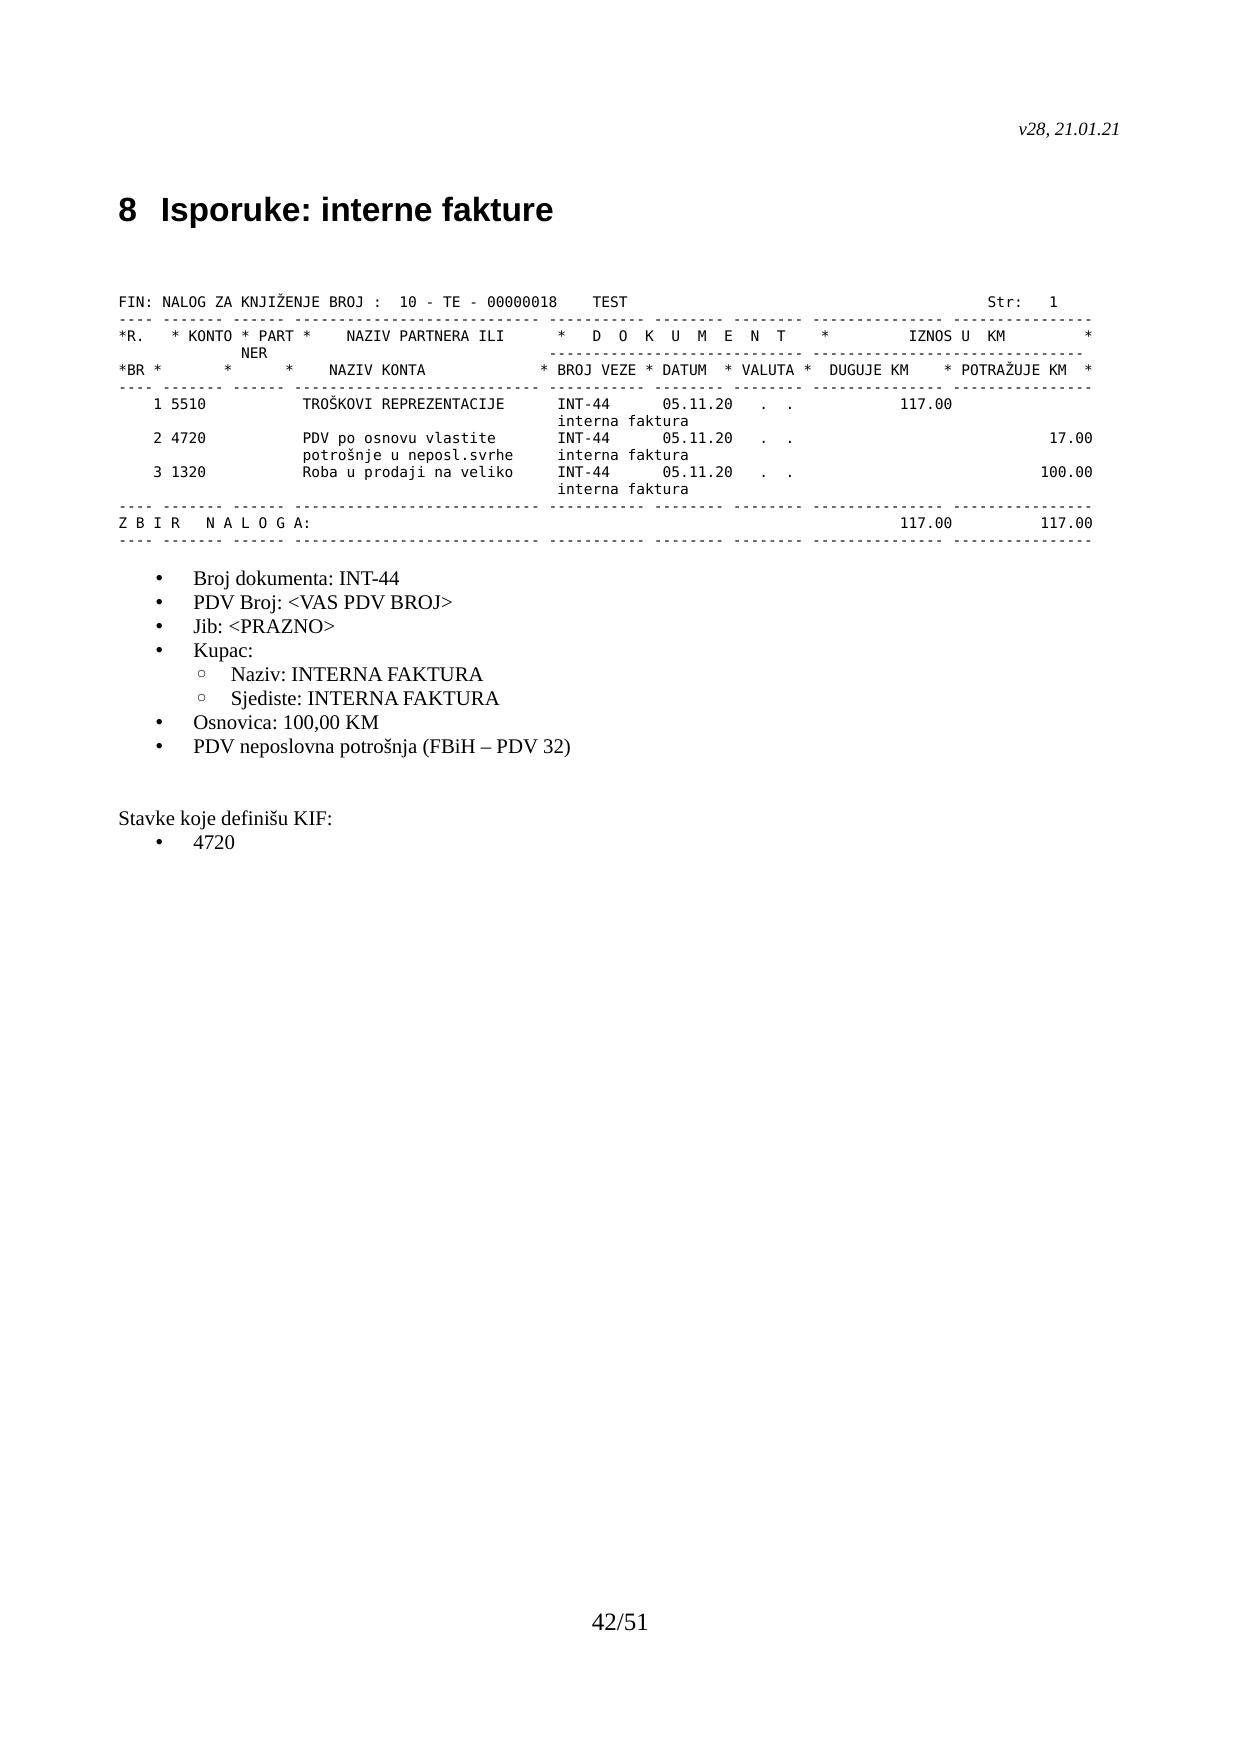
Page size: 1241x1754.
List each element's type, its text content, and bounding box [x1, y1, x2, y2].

text ---- ------- ------ ---------------------------- ----------- -------- -------- --------------- ---------------- [118, 379, 1122, 396]
list Kupac: [156, 638, 1122, 662]
list Broj dokumenta: INT-44 [156, 566, 1122, 590]
list 4720 [156, 830, 1122, 854]
list PDV neposlovna potrošnja (FBiH – PDV 32) [156, 734, 1122, 758]
subtitle Isporuke: interne fakture [118, 190, 1122, 229]
text interna faktura [118, 481, 1122, 498]
text ---- ------- ------ ---------------------------- ----------- -------- -------- --------------- ---------------- [118, 532, 1122, 549]
text FIN: NALOG ZA KNJIŽENJE BROJ : 10 - TE - 00000018 TEST Str: 1 [118, 294, 1122, 311]
text 1 5510 TROŠKOVI REPREZENTACIJE INT-44 05.11.20 . . 117.00 [118, 396, 1122, 413]
list Osnovica: 100,00 KM [156, 710, 1122, 734]
list PDV Broj: <VAS PDV BROJ> [156, 590, 1122, 614]
text Z B I R N A L O G A: 117.00 117.00 [118, 515, 1122, 532]
text *R. * KONTO * PART * NAZIV PARTNERA ILI * D O K U M E N T * IZNOS U KM * [118, 328, 1122, 345]
text NER ----------------------------- ------------------------------- [118, 345, 1122, 362]
text potrošnje u neposl.svrhe interna faktura [118, 447, 1122, 464]
list Naziv: INTERNA FAKTURA [193, 662, 1122, 686]
text Stavke koje definišu KIF: [118, 806, 1122, 830]
list Jib: <PRAZNO> [156, 614, 1122, 638]
text 3 1320 Roba u prodaji na veliko INT-44 05.11.20 . . 100.00 [118, 464, 1122, 481]
text interna faktura [118, 413, 1122, 430]
text *BR * * * NAZIV KONTA * BROJ VEZE * DATUM * VALUTA * DUGUJE KM * POTRAŽUJE KM * [118, 362, 1122, 379]
text ---- ------- ------ ---------------------------- ----------- -------- -------- --------------- ---------------- [118, 311, 1122, 328]
list Sjediste: INTERNA FAKTURA [193, 686, 1122, 710]
text ---- ------- ------ ---------------------------- ----------- -------- -------- --------------- ---------------- [118, 498, 1122, 515]
text 2 4720 PDV po osnovu vlastite INT-44 05.11.20 . . 17.00 [118, 430, 1122, 447]
